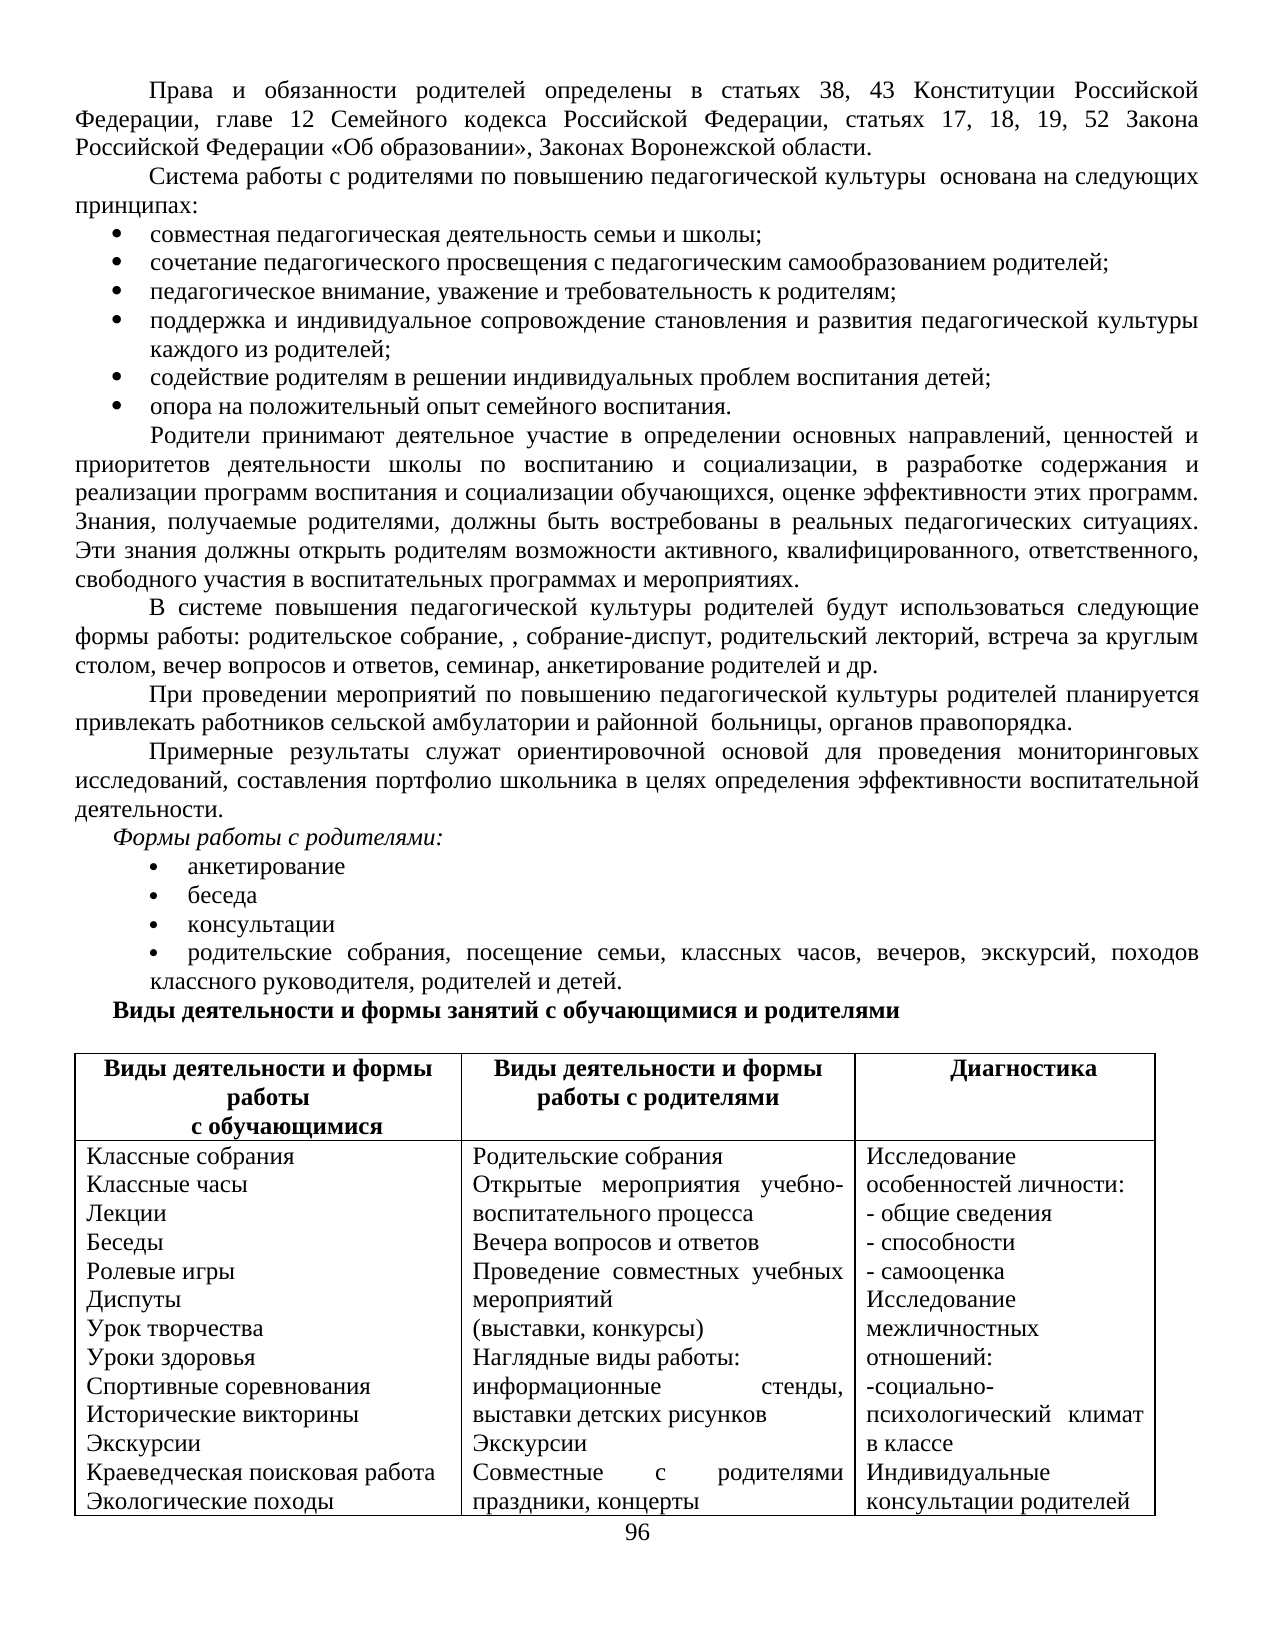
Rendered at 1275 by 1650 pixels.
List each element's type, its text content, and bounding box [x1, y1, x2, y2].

table_header Виды деятельности и формы работы с обучающимися [76, 1054, 461, 1140]
list беседа [112, 880, 1200, 909]
text Формы работы с родителями: [75, 822, 1200, 851]
list педагогическое внимание, уважение и требовательность к родителям; [112, 276, 1200, 305]
table_header Виды деятельности и формы работы с родителями [462, 1054, 854, 1140]
text Родители принимают деятельное участие в определении основных направлений, ценностей и приоритетов деятельности школы по воспитанию и социализации, в разработке содержания и реализации программ воспитания и социализации обучающихся, оценке эффективности этих программ. Знания, получаемые родителями, должны быть востребованы в реальных педагогических ситуациях. Эти знания должны открыть родителям возможности активного, квалифицированного, ответственного, свободного участия в воспитательных программах и мероприятиях. [75, 420, 1200, 592]
table_cell Исследование особенностей личности: - общие сведения - способности - самооценка Исследование межличностных отношений: -социально-психологический климат в классе Индивидуальные консультации родителей [856, 1141, 1154, 1514]
text Виды деятельности и формы занятий с обучающимися и родителями [75, 995, 1200, 1024]
list совместная педагогическая деятельность семьи и школы; [112, 219, 1200, 247]
list родительские собрания, посещение семьи, классных часов, вечеров, экскурсий, походов классного руководителя, родителей и детей. [112, 937, 1200, 995]
table_cell Классные собрания Классные часы Лекции Беседы Ролевые игры Диспуты Урок творчества Уроки здоровья Спортивные соревнования Исторические викторины Экскурсии Краеведческая поисковая работа Экологические походы [76, 1141, 461, 1514]
text Права и обязанности родителей определены в статьях 38, 43 Конституции Российской Федерации, главе 12 Семейного кодекса Российской Федерации, статьях 17, 18, 19, 52 Закона Российской Федерации «Об образовании», Законах Воронежской области. [75, 75, 1200, 161]
list сочетание педагогического просвещения с педагогическим самообразованием родителей; [112, 247, 1200, 276]
list опора на положительный опыт семейного воспитания. [112, 391, 1200, 420]
list поддержка и индивидуальное сопровождение становления и развития педагогической культуры каждого из родителей; [112, 305, 1200, 362]
list анкетирование [112, 851, 1200, 880]
text Система работы с родителями по повышению педагогической культуры основана на следующих принципах: [75, 161, 1200, 219]
list консультации [112, 909, 1200, 937]
text При проведении мероприятий по повышению педагогической культуры родителей планируется привлекать работников сельской амбулатории и районной больницы, органов правопорядка. [75, 679, 1200, 736]
table_cell Родительские собрания Открытые мероприятия учебно-воспитательного процесса Вечера вопросов и ответов Проведение совместных учебных мероприятий (выставки, конкурсы) Наглядные виды работы: информационные стенды, выставки детских рисунков Экскурсии Совместные с родителями праздники, концерты [462, 1141, 854, 1514]
text Примерные результаты служат ориентировочной основой для проведения мониторинговых исследований, составления портфолио школьника в целях определения эффективности воспитательной деятельности. [75, 736, 1200, 822]
text В системе повышения педагогической культуры родителей будут использоваться следующие формы работы: родительское собрание, , собрание-диспут, родительский лекторий, встреча за круглым столом, вечер вопросов и ответов, семинар, анкетирование родителей и др. [75, 592, 1200, 679]
list содействие родителям в решении индивидуальных проблем воспитания детей; [112, 362, 1200, 391]
table_header Диагностика [856, 1054, 1154, 1140]
